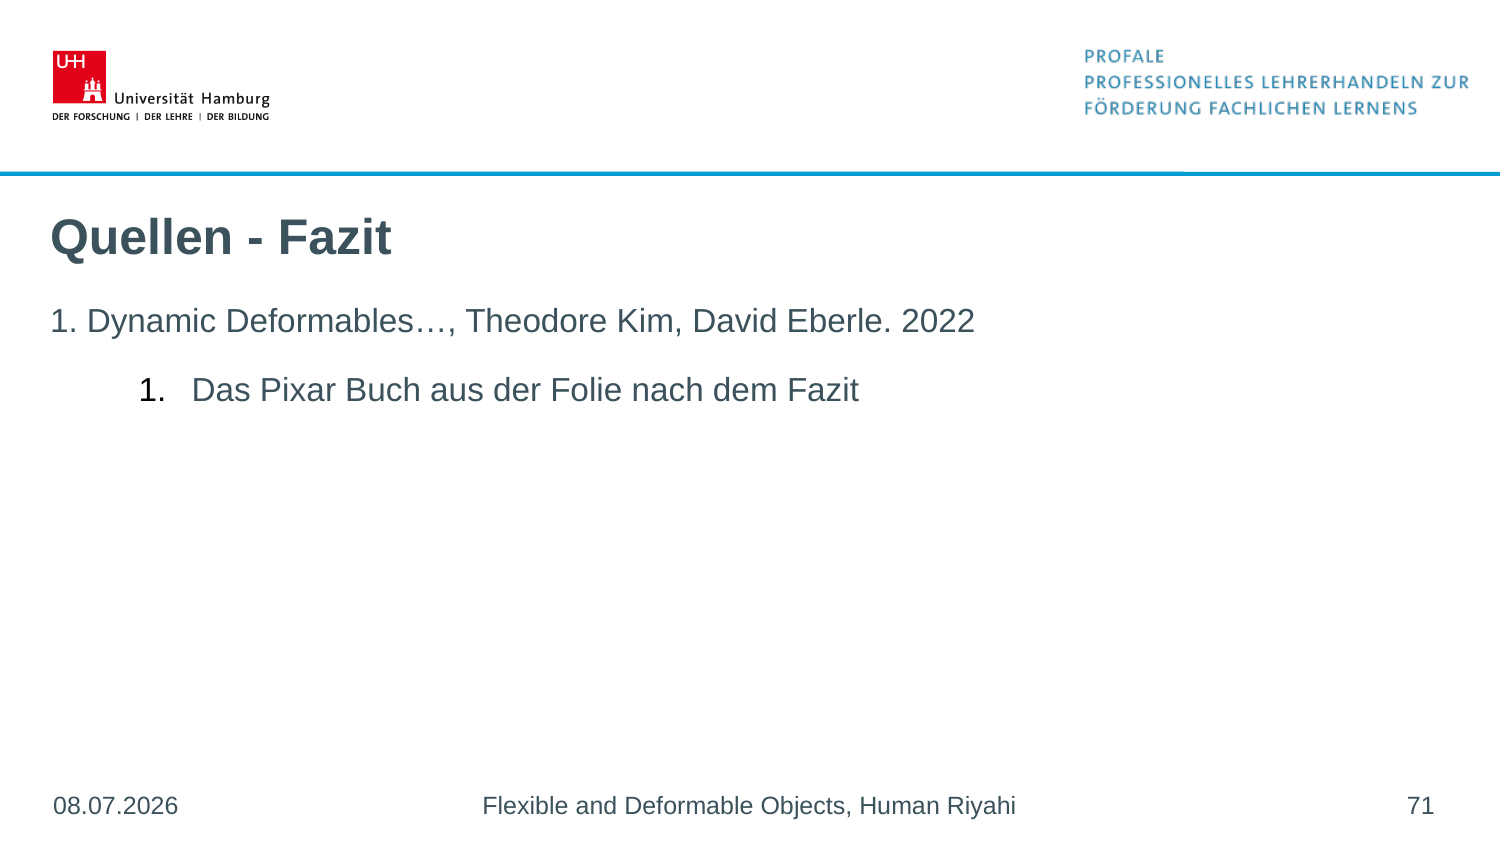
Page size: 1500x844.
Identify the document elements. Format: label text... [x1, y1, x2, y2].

list Dynamic Deformables…, Theodore Kim, David Eberle. 2022 Das Pixar Buch aus der Folie nach dem Fazit [35, 291, 1435, 765]
picture [0, 0, 322, 147]
text_box Flexible and Deformable Objects, Human Riyahi [454, 782, 1046, 827]
text_box 08.07.2026 [53, 782, 404, 827]
title Quellen - Fazit [35, 197, 1436, 280]
picture [1085, 48, 1469, 115]
text_box [1084, 781, 1435, 827]
